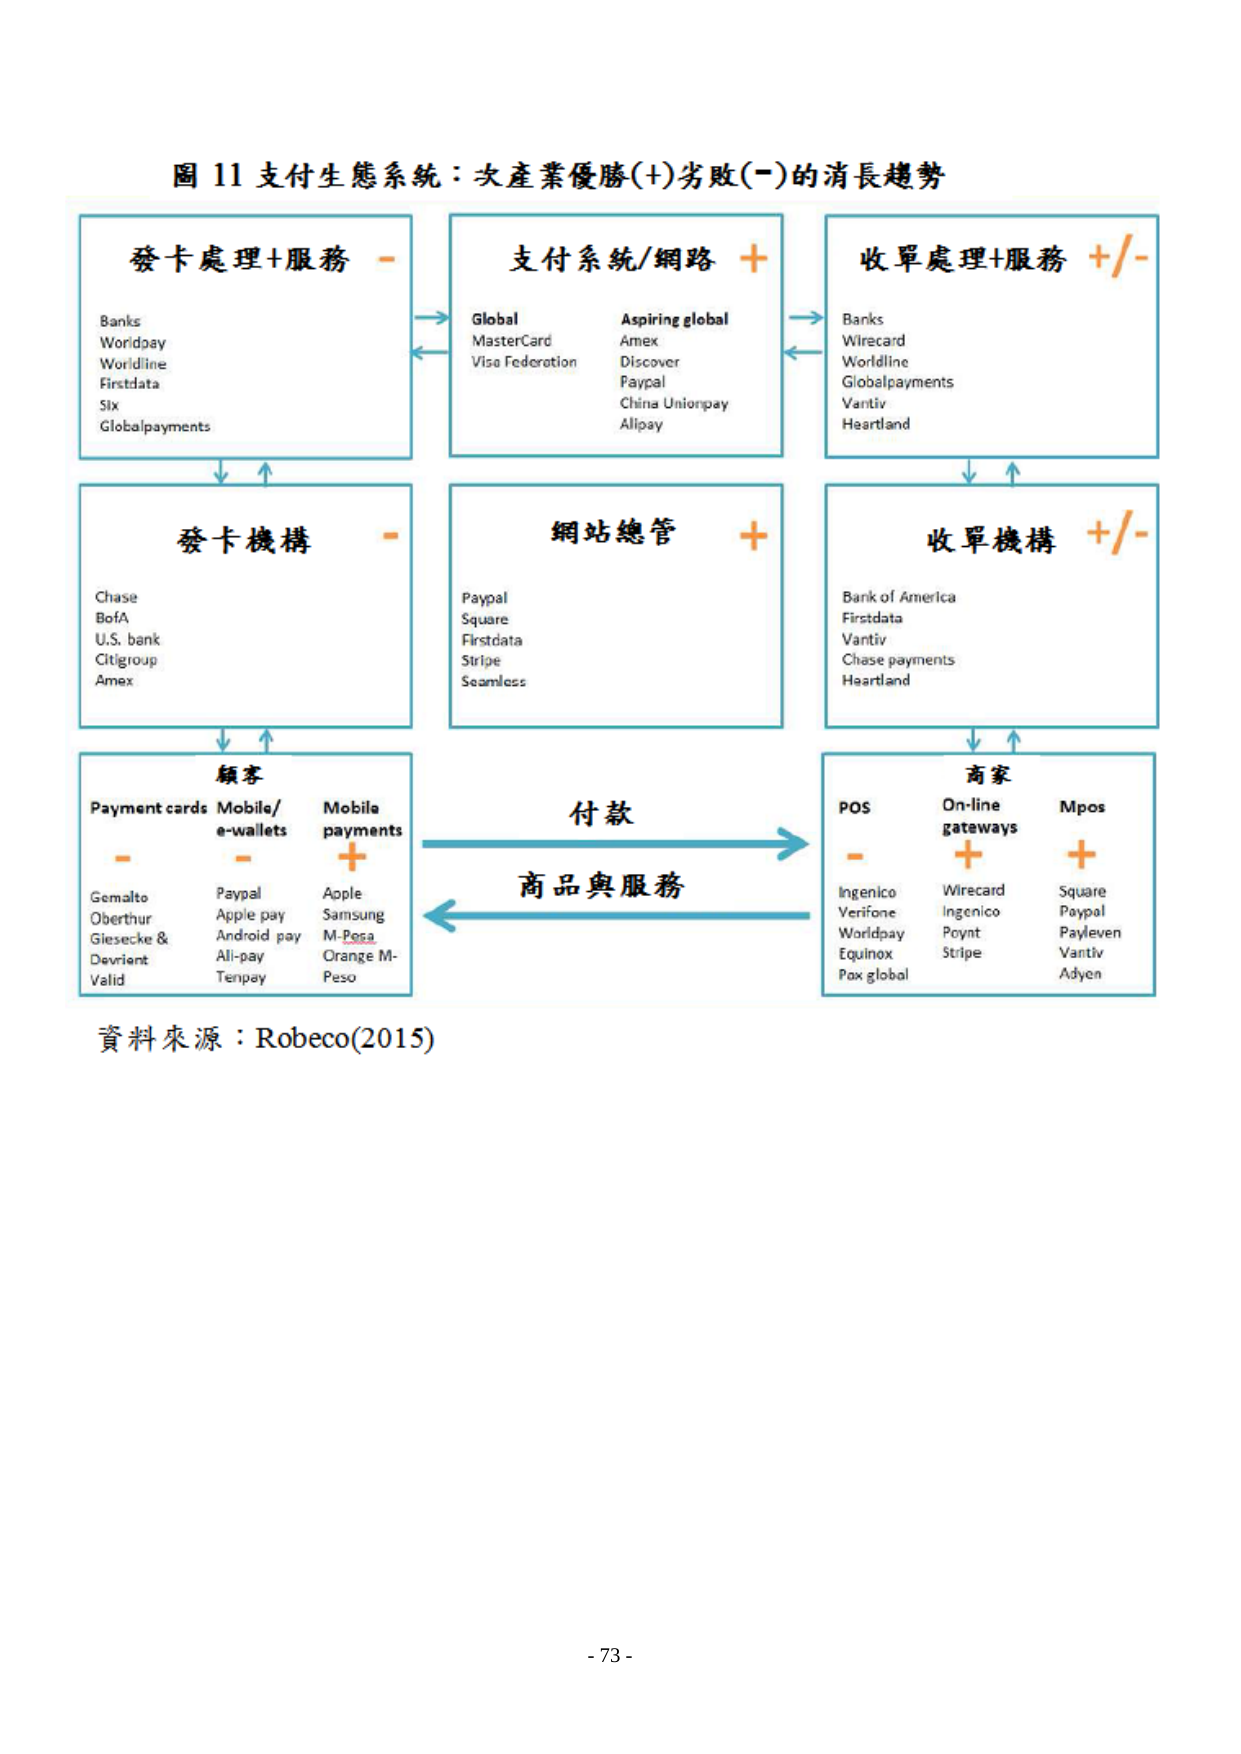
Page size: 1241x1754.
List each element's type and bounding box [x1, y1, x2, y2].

picture [65, 147, 1181, 1066]
